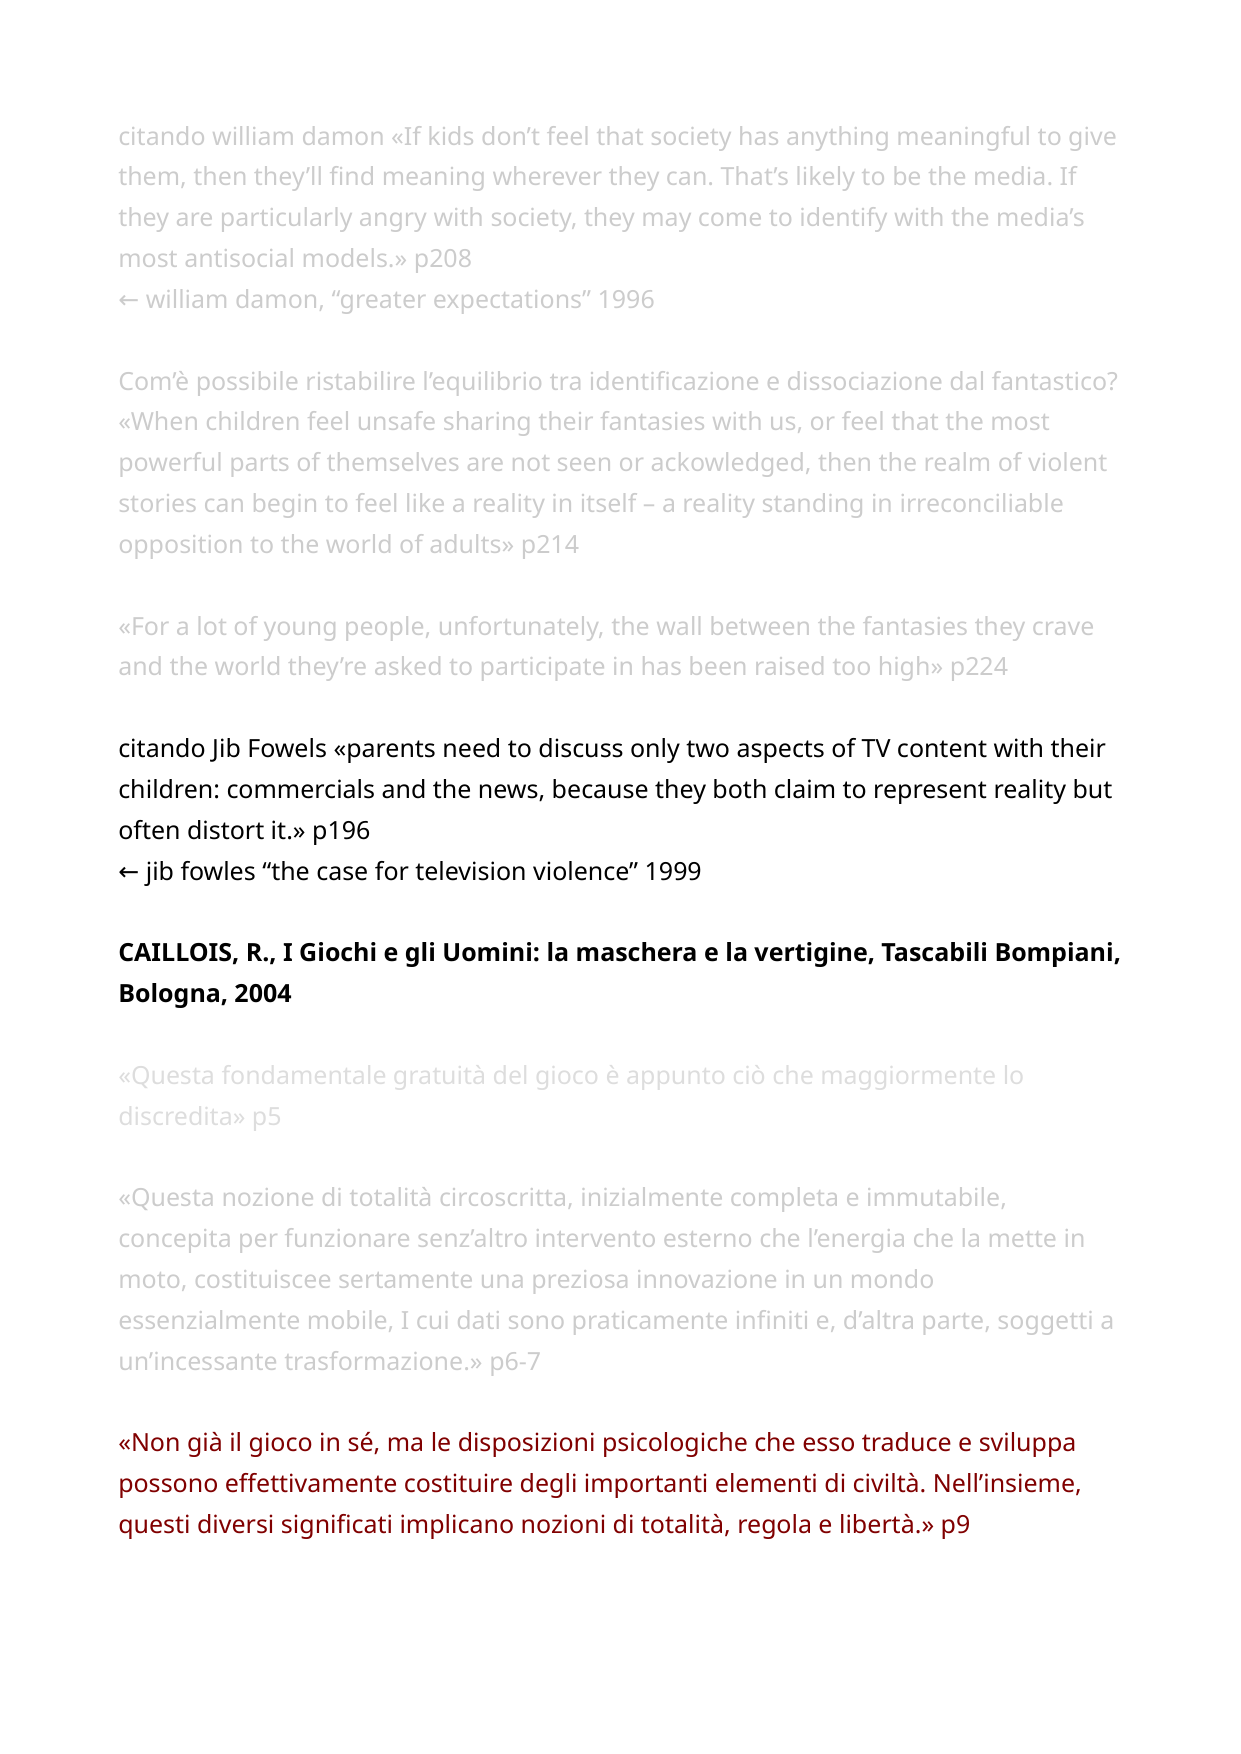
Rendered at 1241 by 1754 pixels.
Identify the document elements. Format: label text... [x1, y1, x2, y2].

text «Questa nozione di totalità circoscritta, inizialmente completa e immutabile, concepita per funzionare senz’altro intervento esterno che l’energia che la mette in moto, costituiscee sertamente una preziosa innovazione in un mondo essenzialmente mobile, I cui dati sono praticamente infiniti e, d’altra parte, soggetti a un’incessante trasformazione.» p6-7 [118, 1180, 1122, 1377]
text CAILLOIS, R., I Giochi e gli Uomini: la maschera e la vertigine, Tascabili Bompiani, Bologna, 2004 [118, 935, 1122, 1010]
text «For a lot of young people, unfortunately, the wall between the fantasies they crave and the world they’re asked to participate in has been raised too high» p224 [118, 608, 1122, 683]
text Com’è possibile ristabilire l’equilibrio tra identificazione e dissociazione dal fantastico? [118, 363, 1122, 397]
text ← jib fowles “the case for television violence” 1999 [118, 853, 1122, 887]
text ← william damon, “greater expectations” 1996 [118, 281, 1122, 316]
text citando Jib Fowels «parents need to discuss only two aspects of TV content with their children: commercials and the news, because they both claim to represent reality but often distort it.» p196 [118, 731, 1122, 846]
text «When children feel unsafe sharing their fantasies with us, or feel that the most powerful parts of themselves are not seen or ackowledged, then the realm of violent stories can begin to feel like a reality in itself – a reality standing in irreconciliable opposition to the world of adults» p214 [118, 404, 1122, 561]
text «Non già il gioco in sé, ma le disposizioni psicologiche che esso traduce e sviluppa possono effettivamente costituire degli importanti elementi di civiltà. Nell’insieme, questi diversi significati implicano nozioni di totalità, regola e libertà.» p9 [118, 1425, 1122, 1541]
text «Questa fondamentale gratuità del gioco è appunto ciò che maggiormente lo discredita» p5 [118, 1057, 1122, 1132]
text citando william damon «If kids don’t feel that society has anything meaningful to give them, then they’ll find meaning wherever they can. That’s likely to be the media. If they are particularly angry with society, they may come to identify with the media’s most antisocial models.» p208 [118, 118, 1122, 275]
